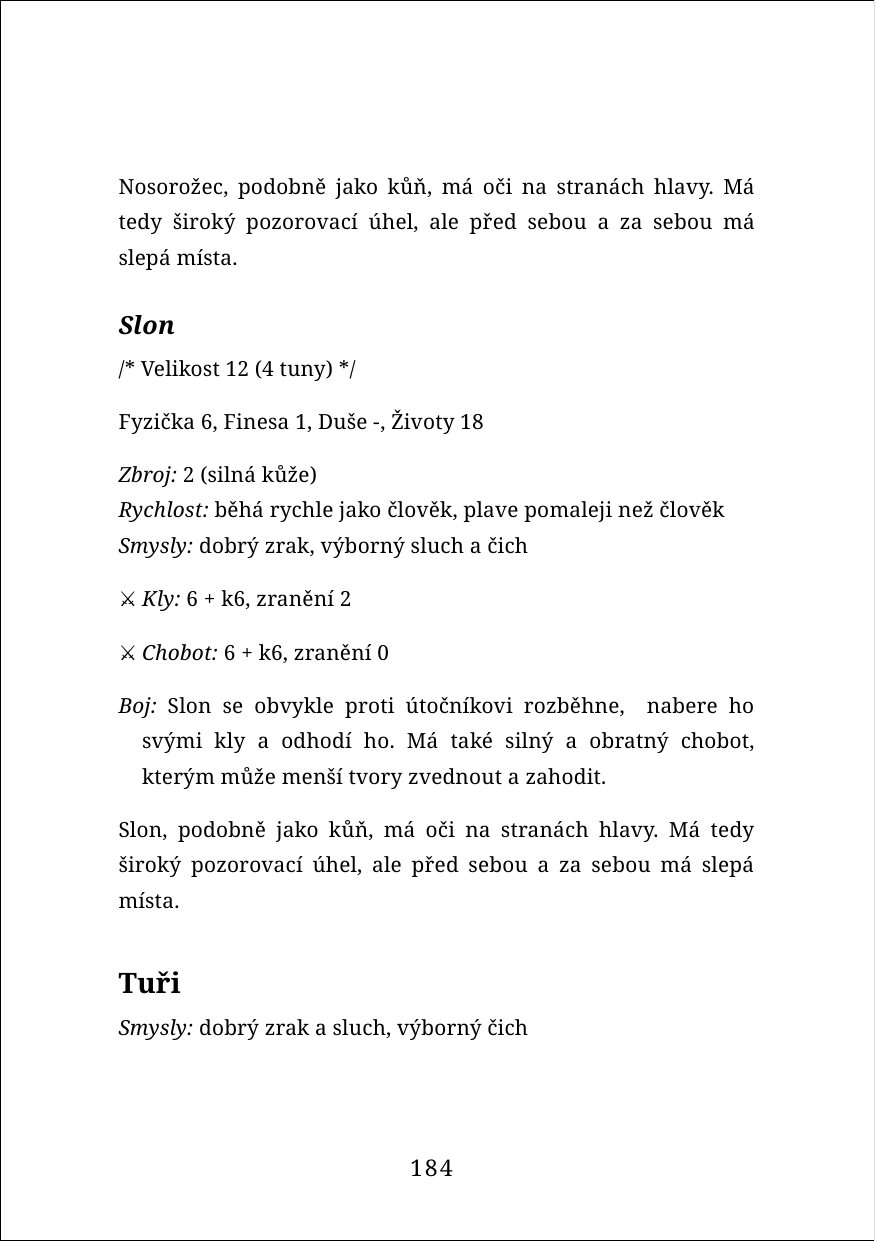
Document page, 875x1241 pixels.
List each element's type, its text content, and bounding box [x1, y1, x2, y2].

subtitle Tuři [118, 963, 756, 1001]
text Slon, podobně jako kůň, má oči na stranách hlavy. Má tedy široký pozorovací úhel, ale před sebou a za sebou má slepá místa. [118, 815, 756, 914]
text Nosorožec, podobně jako kůň, má oči na stranách hlavy. Má tedy široký pozorovací úhel, ale před sebou a za sebou má slepá místa. [118, 172, 756, 271]
text Fyzička 6, Finesa 1, Duše -, Životy 18 [118, 407, 756, 435]
text ⚔ Kly: 6 + k6, zranění 2 [118, 584, 756, 613]
subtitle Slon [118, 308, 756, 342]
text Smysly: dobrý zrak a sluch, výborný čich [118, 1013, 756, 1042]
text ⚔ Chobot: 6 + k6, zranění 0 [118, 638, 756, 666]
text Boj: Slon se obvykle proti útočníkovi rozběhne, nabere ho svými kly a odhodí ho. Má také silný a obratný chobot, kterým může menší tvory zvednout a zahodit. [118, 691, 756, 790]
text Smysly: dobrý zrak, výborný sluch a čich [118, 531, 756, 559]
text /* Velikost 12 (4 tuny) */ [118, 354, 756, 382]
text Rychlost: běhá rychle jako člověk, plave pomaleji než člověk [118, 496, 756, 524]
text Zbroj: 2 (silná kůže) [118, 460, 756, 488]
